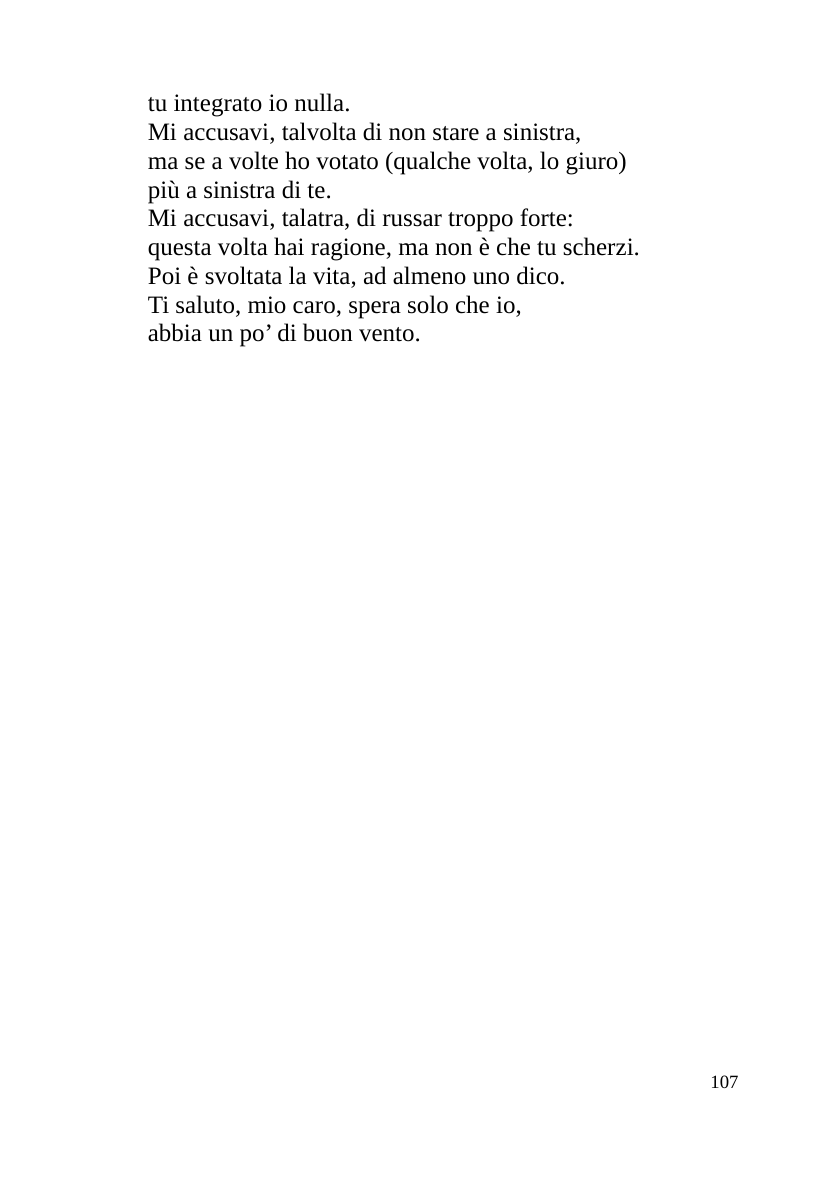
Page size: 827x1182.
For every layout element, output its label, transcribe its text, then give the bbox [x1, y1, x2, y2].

text più a sinistra di te. [148, 175, 738, 203]
text Mi accusavi, talatra, di russar troppo forte: [148, 203, 738, 232]
text tu integrato io nulla. [148, 88, 738, 117]
text Ti saluto, mio caro, spera solo che io, [148, 290, 738, 318]
text abbia un po’ di buon vento. [148, 318, 738, 347]
text Mi accusavi, talvolta di non stare a sinistra, [148, 117, 738, 146]
text Poi è svoltata la vita, ad almeno uno dico. [148, 261, 738, 290]
text questa volta hai ragione, ma non è che tu scherzi. [148, 232, 738, 261]
text ma se a volte ho votato (qualche volta, lo giuro) [148, 146, 738, 175]
